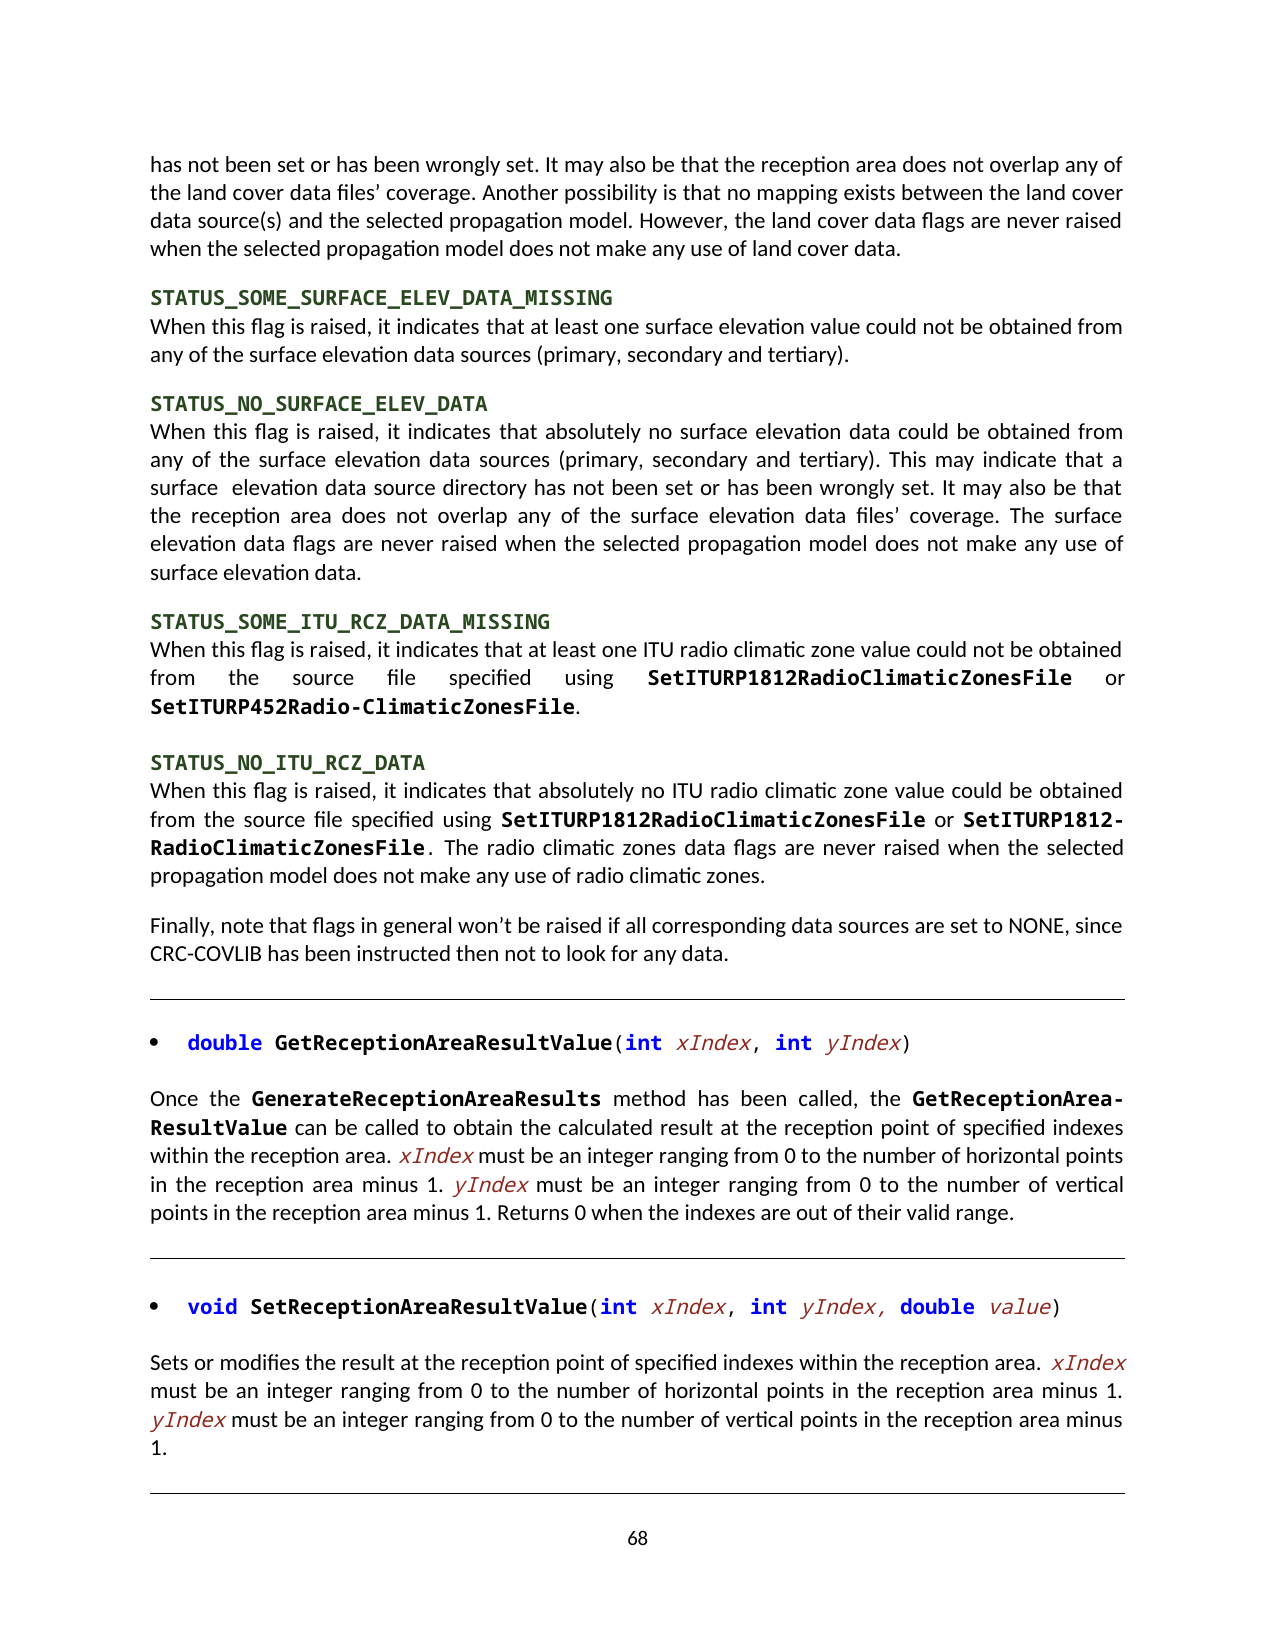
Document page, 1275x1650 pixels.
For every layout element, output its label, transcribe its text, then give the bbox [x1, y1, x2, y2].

list void SetReceptionAreaResultValue(int xIndex, int yIndex, double value) [150, 1292, 1125, 1320]
text Once the GenerateReceptionAreaResults method has been called, the GetReceptionArea-ResultValue can be called to obtain the calculated result at the reception point of specified indexes within the reception area. xIndex must be an integer ranging from 0 to the number of horizontal points in the reception area minus 1. yIndex must be an integer ranging from 0 to the number of vertical points in the reception area minus 1. Returns 0 when the indexes are out of their valid range. [150, 1084, 1125, 1228]
text Finally, note that flags in general won’t be raised if all corresponding data sources are set to NONE, since CRC-COVLIB has been instructed then not to look for any data. [150, 911, 1125, 969]
text STATUS_NO_ITU_RCZ_DATA [150, 748, 1125, 777]
text When this flag is raised, it indicates that absolutely no ITU radio climatic zone value could be obtained from the source file specified using SetITURP1812RadioClimaticZonesFile or SetITURP1812-RadioClimaticZonesFile. The radio climatic zones data flags are never raised when the selected propagation model does not make any use of radio climatic zones. [150, 777, 1125, 889]
text STATUS_SOME_SURFACE_ELEV_DATA_MISSING [150, 283, 1125, 312]
text When this flag is raised, it indicates that at least one ITU radio climatic zone value could not be obtained from the source file specified using SetITURP1812RadioClimaticZonesFile or SetITURP452Radio-ClimaticZonesFile. [150, 635, 1125, 720]
text When this flag is raised, it indicates that at least one surface elevation value could not be obtained from any of the surface elevation data sources (primary, secondary and tertiary). [150, 312, 1125, 368]
text When this flag is raised, it indicates that absolutely no surface elevation data could be obtained from any of the surface elevation data sources (primary, secondary and tertiary). This may indicate that a surface elevation data source directory has not been set or has been wrongly set. It may also be that the reception area does not overlap any of the surface elevation data files’ coverage. The surface elevation data flags are never raised when the selected propagation model does not make any use of surface elevation data. [150, 417, 1125, 586]
text Sets or modifies the result at the reception point of specified indexes within the reception area. xIndex must be an integer ranging from 0 to the number of horizontal points in the reception area minus 1. yIndex must be an integer ranging from 0 to the number of vertical points in the reception area minus 1. [150, 1348, 1125, 1463]
list double GetReceptionAreaResultValue(int xIndex, int yIndex) [150, 1028, 1125, 1057]
text STATUS_SOME_ITU_RCZ_DATA_MISSING [150, 607, 1125, 635]
text STATUS_NO_SURFACE_ELEV_DATA [150, 389, 1125, 417]
text has not been set or has been wrongly set. It may also be that the reception area does not overlap any of the land cover data files’ coverage. Another possibility is that no mapping exists between the land cover data source(s) and the selected propagation model. However, the land cover data flags are never raised when the selected propagation model does not make any use of land cover data. [150, 150, 1125, 262]
